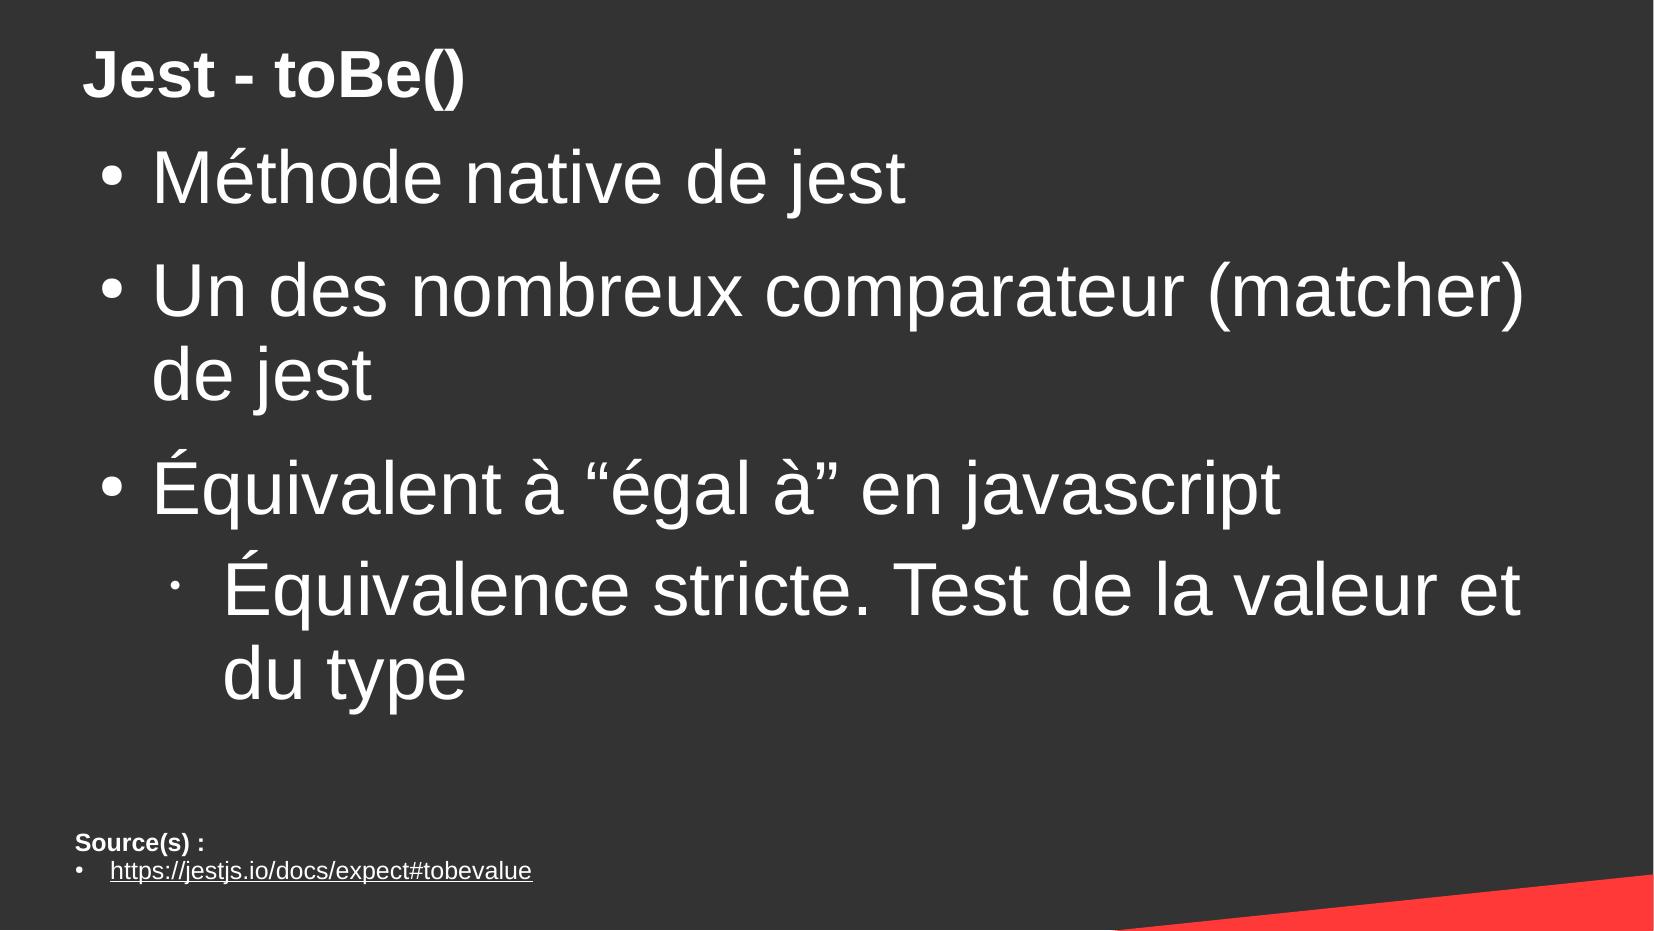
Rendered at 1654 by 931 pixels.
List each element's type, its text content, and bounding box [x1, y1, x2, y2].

title Jest - toBe() [82, 37, 799, 114]
text_box Source(s) : https://jestjs.io/docs/expect#tobevalue [60, 821, 1546, 906]
text_box [1110, 874, 1654, 931]
list Méthode native de jest Un des nombreux comparateur (matcher) de jest Équivalent à “égal à” en javascript Équivalence stricte. Test de la valeur et du type [80, 135, 1619, 721]
